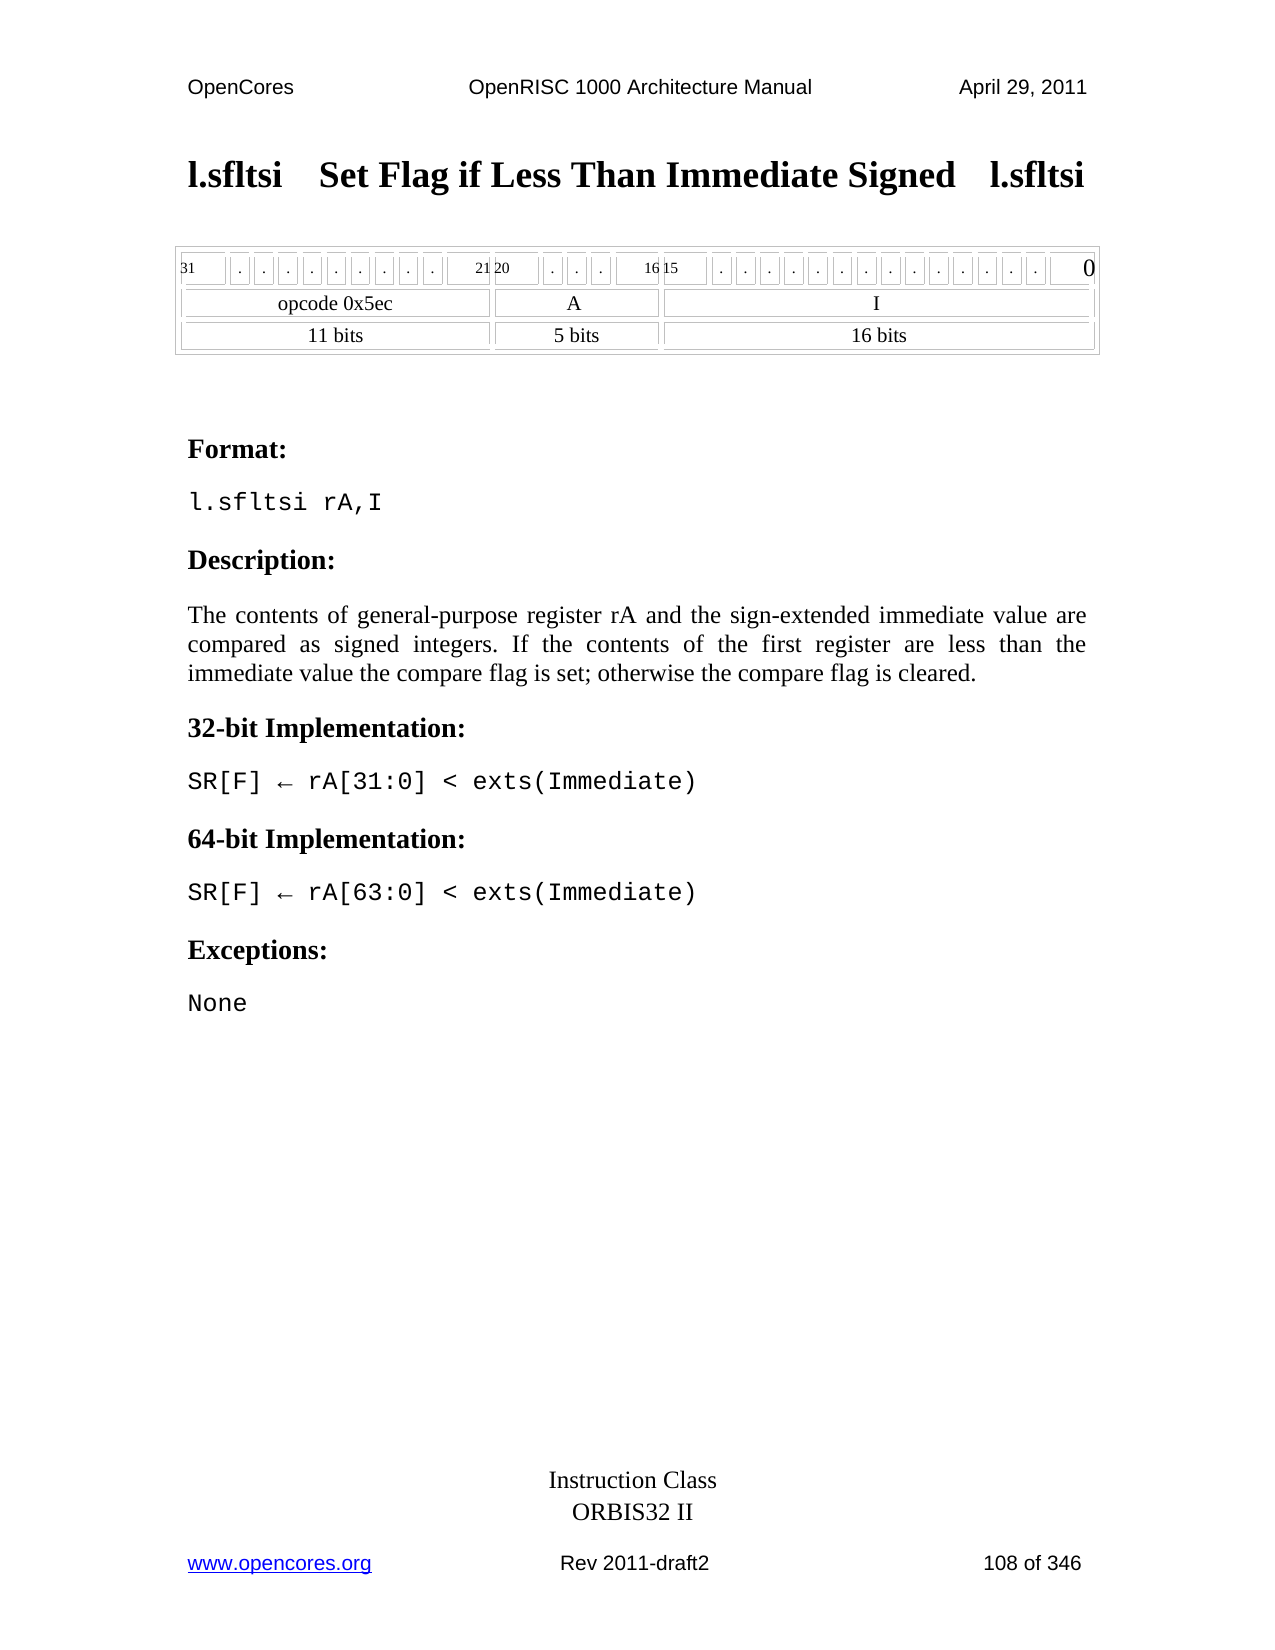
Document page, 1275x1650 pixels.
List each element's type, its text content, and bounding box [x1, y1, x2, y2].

text Exceptions: [187, 933, 1087, 965]
text None [187, 990, 1087, 1019]
text SR[F] ← rA[63:0] < exts(Immediate) [187, 880, 1087, 908]
text Description: [187, 543, 1087, 575]
text 32-bit Implementation: [187, 712, 1087, 744]
text 64-bit Implementation: [187, 822, 1087, 855]
text SR[F] ← rA[31:0] < exts(Immediate) [187, 769, 1087, 797]
text The contents of general-purpose register rA and the sign-extended immediate value are compared as signed integers. If the contents of the first register are less than the immediate value the compare flag is set; otherwise the compare flag is cleared. [187, 600, 1087, 687]
text l.sfltsi rA,I [187, 489, 1087, 518]
text Format: [187, 432, 1087, 464]
